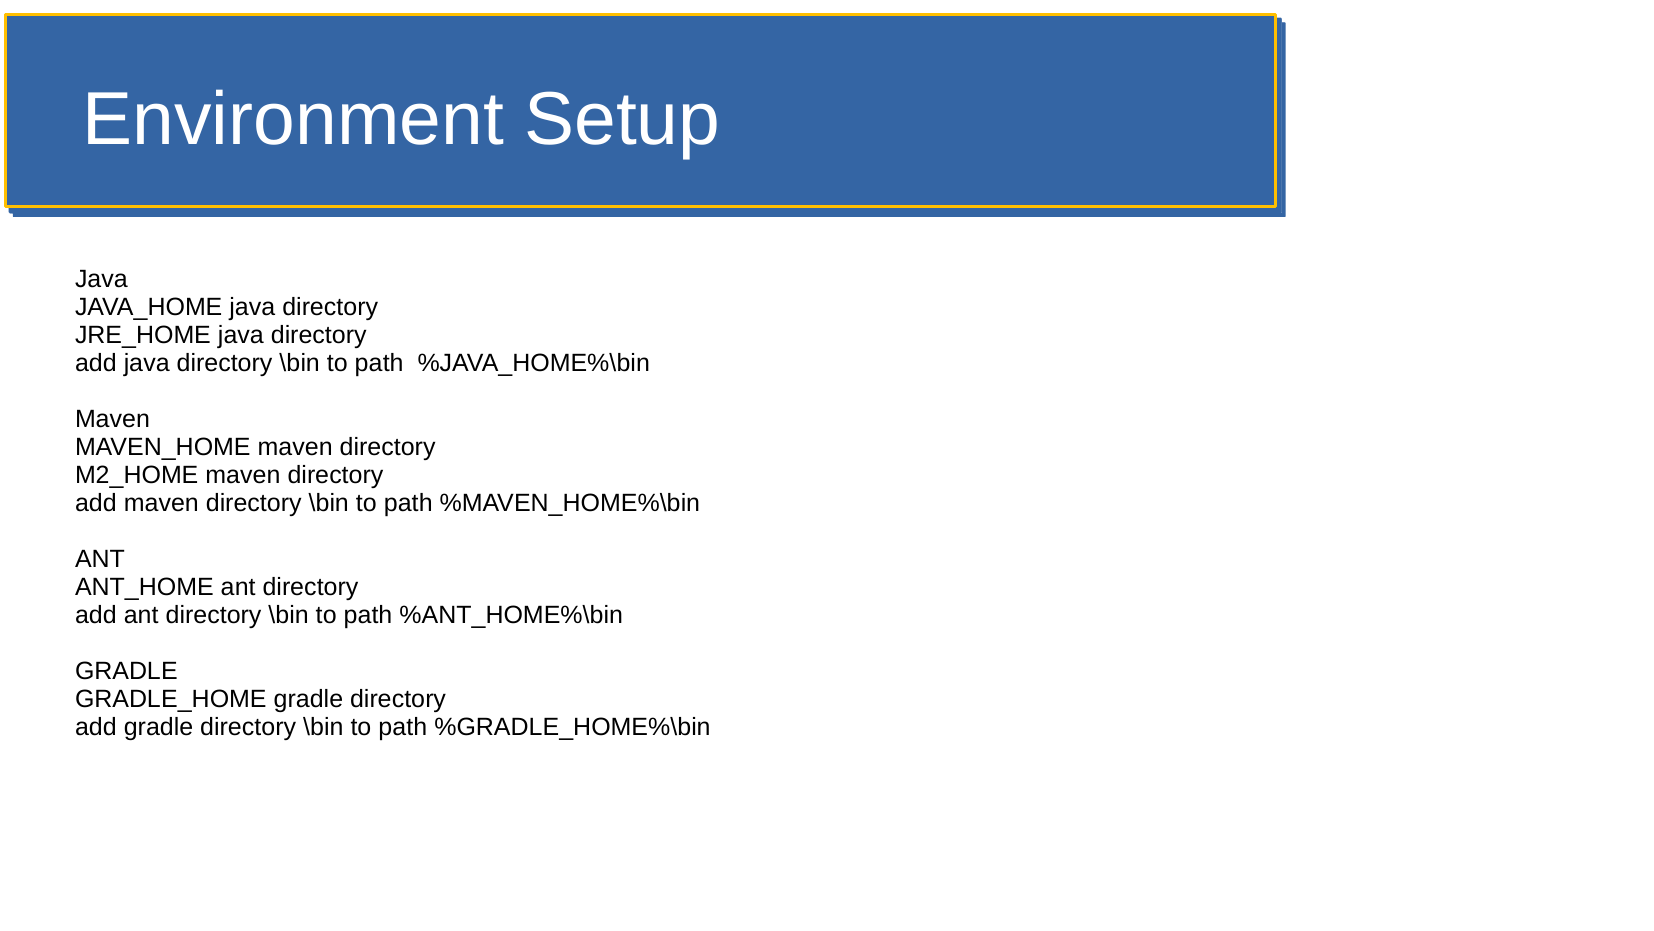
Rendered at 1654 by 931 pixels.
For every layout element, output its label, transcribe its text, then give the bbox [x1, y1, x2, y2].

subtitle Java JAVA_HOME java directory JRE_HOME java directory add java directory \bin to path %JAVA_HOME%\bin Maven MAVEN_HOME maven directory M2_HOME maven directory add maven directory \bin to path %MAVEN_HOME%\bin ANT ANT_HOME ant directory add ant directory \bin to path %ANT_HOME%\bin GRADLE GRADLE_HOME gradle directory add gradle directory \bin to path %GRADLE_HOME%\bin [75, 236, 1552, 798]
title Environment Setup [82, 44, 1235, 192]
